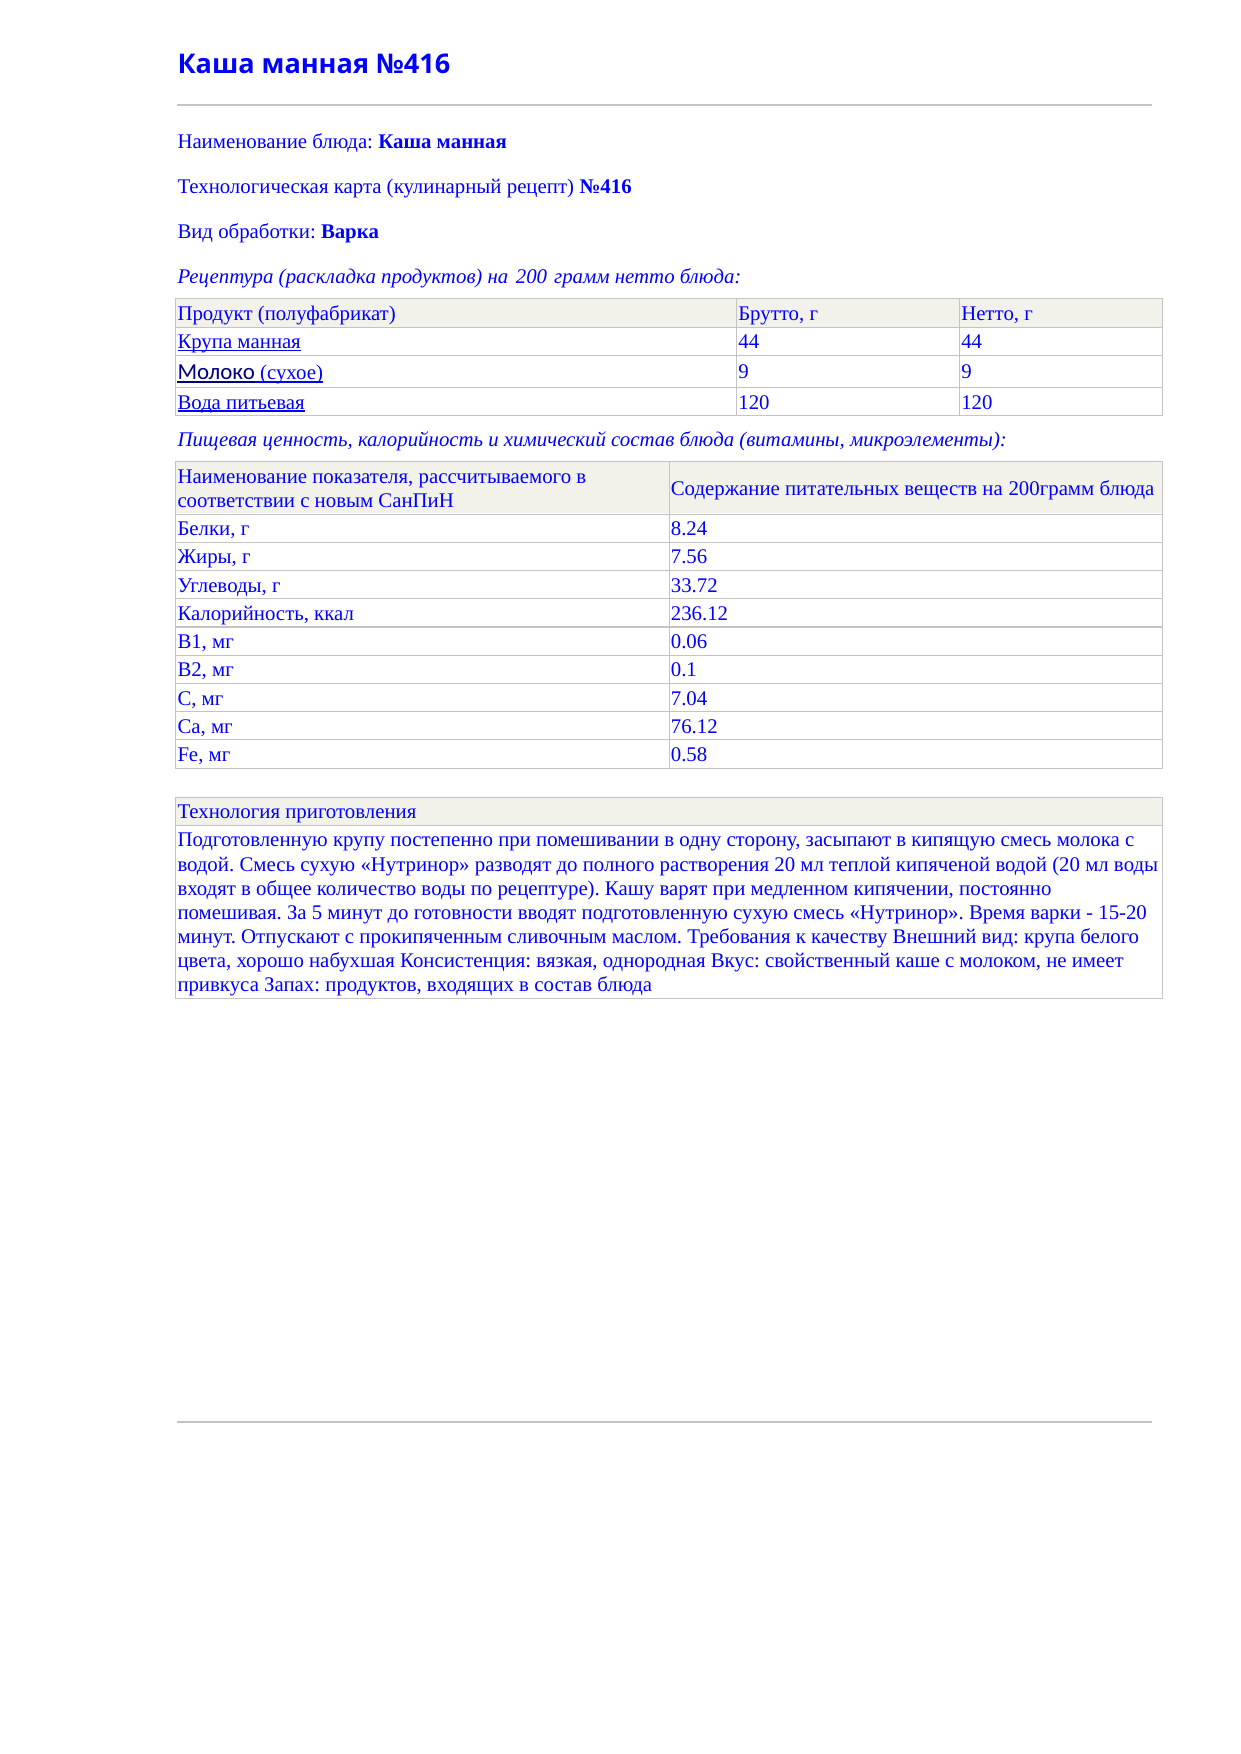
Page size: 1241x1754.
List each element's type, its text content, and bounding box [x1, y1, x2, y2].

table_cell Жиры, г [176, 543, 669, 570]
table_cell 8.24 [670, 515, 1162, 542]
table_cell 7.56 [670, 543, 1162, 570]
table_cell 44 [960, 328, 1162, 355]
table_cell 0.58 [670, 740, 1162, 767]
text Технологическая карта (кулинарный рецепт) №416 [177, 174, 1152, 198]
table_header Брутто, г [737, 299, 959, 327]
table_cell Fe, мг [176, 740, 669, 767]
table_header Нетто, г [960, 299, 1162, 327]
table_cell 33.72 [670, 571, 1162, 598]
table_cell 120 [960, 388, 1162, 415]
table_cell 120 [737, 388, 959, 415]
table_cell C, мг [176, 684, 669, 711]
text Наименование блюда: Каша манная [177, 129, 1152, 153]
table_cell B2, мг [176, 656, 669, 683]
table_cell 0.06 [670, 628, 1162, 654]
table_cell B1, мг [176, 628, 669, 654]
table_cell Ca, мг [176, 712, 669, 739]
table_cell 0.1 [670, 656, 1162, 683]
table_cell Белки, г [176, 515, 669, 542]
table_header Наименование показателя, рассчитываемого в соответствии с новым СанПиН [176, 462, 669, 513]
table_header Продукт (полуфабрикат) [176, 299, 736, 327]
text Каша манная №416 [177, 44, 1152, 104]
table_cell Углеводы, г [176, 571, 669, 598]
table_cell 236.12 [670, 599, 1162, 626]
table_header Содержание питательных веществ на 200грамм блюда [670, 462, 1162, 513]
table_cell Молоко (сухое) [176, 356, 736, 387]
text Вид обработки: Варка [177, 219, 1152, 243]
table_cell Калорийность, ккал [176, 599, 669, 626]
table_cell Подготовленную крупу постепенно при помешивании в одну сторону, засыпают в кипящую смесь молока с водой. Смесь сухую «Нутринор» разводят до полного растворения 20 мл теплой кипяченой водой (20 мл воды входят в общее количество воды по рецептуре). Кашу варят при медленном кипячении, постоянно помешивая. За 5 минут до готовности вводят подготовленную сухую смесь «Нутринор». Время варки - 15-20 минут. Отпускают с прокипяченным сливочным маслом. Требования к качеству Внешний вид: крупа белого цвета, хорошо набухшая Консистенция: вязкая, однородная Вкус: свойственный каше с молоком, не имеет привкуса Запах: продуктов, входящих в состав блюда [176, 826, 1162, 997]
table_cell 7.04 [670, 684, 1162, 711]
table_cell 76.12 [670, 712, 1162, 739]
table_cell Крупа манная [176, 328, 736, 355]
table_header Технология приготовления [176, 798, 1162, 825]
table_cell 9 [960, 356, 1162, 387]
text Рецептура (раскладка продуктов) на 200 грамм нетто блюда: [177, 264, 1152, 288]
table_cell Вода питьевая [176, 388, 736, 415]
text Пищевая ценность, калорийность и химический состав блюда (витамины, микроэлементы): [177, 427, 1152, 451]
table_cell 9 [737, 356, 959, 387]
table_cell 44 [737, 328, 959, 355]
